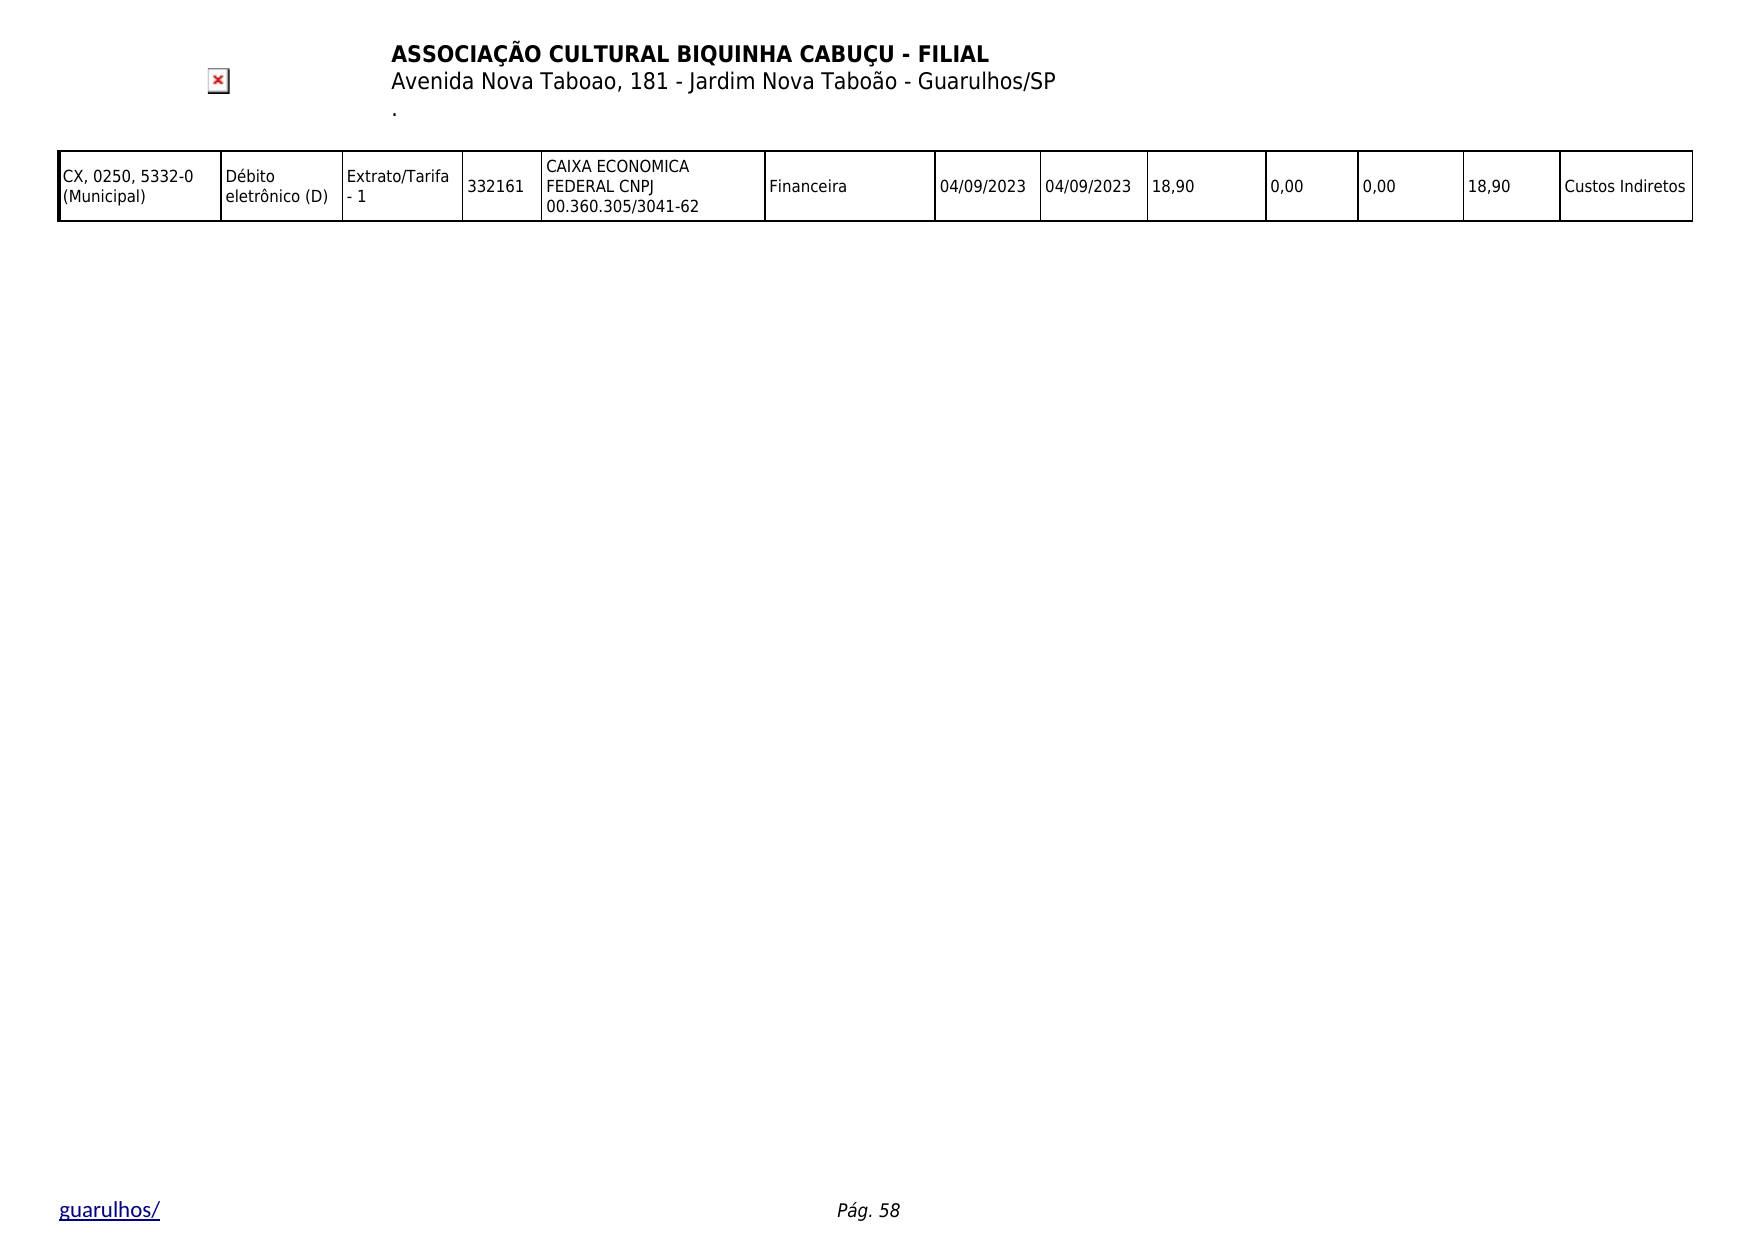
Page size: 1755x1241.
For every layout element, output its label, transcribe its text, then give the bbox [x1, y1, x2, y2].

table_cell 04/09/2023 [936, 152, 1040, 220]
table_cell Débito eletrônico (D) [222, 152, 342, 220]
table_cell Extrato/Tarifa - 1 [343, 152, 462, 220]
table_cell CAIXA ECONOMICA FEDERAL CNPJ 00.360.305/3041-62 [542, 152, 764, 220]
table_cell 332161 [463, 152, 541, 220]
table_cell CX, 0250, 5332-0 (Municipal) [61, 152, 220, 220]
table_cell 0,00 [1267, 152, 1357, 220]
table_cell Financeira [766, 152, 934, 220]
table_cell 0,00 [1359, 152, 1463, 220]
table_cell 18,90 [1464, 152, 1559, 220]
table_cell 18,90 [1148, 152, 1265, 220]
table_cell 04/09/2023 [1041, 152, 1147, 220]
table_cell Custos Indiretos [1561, 152, 1692, 220]
